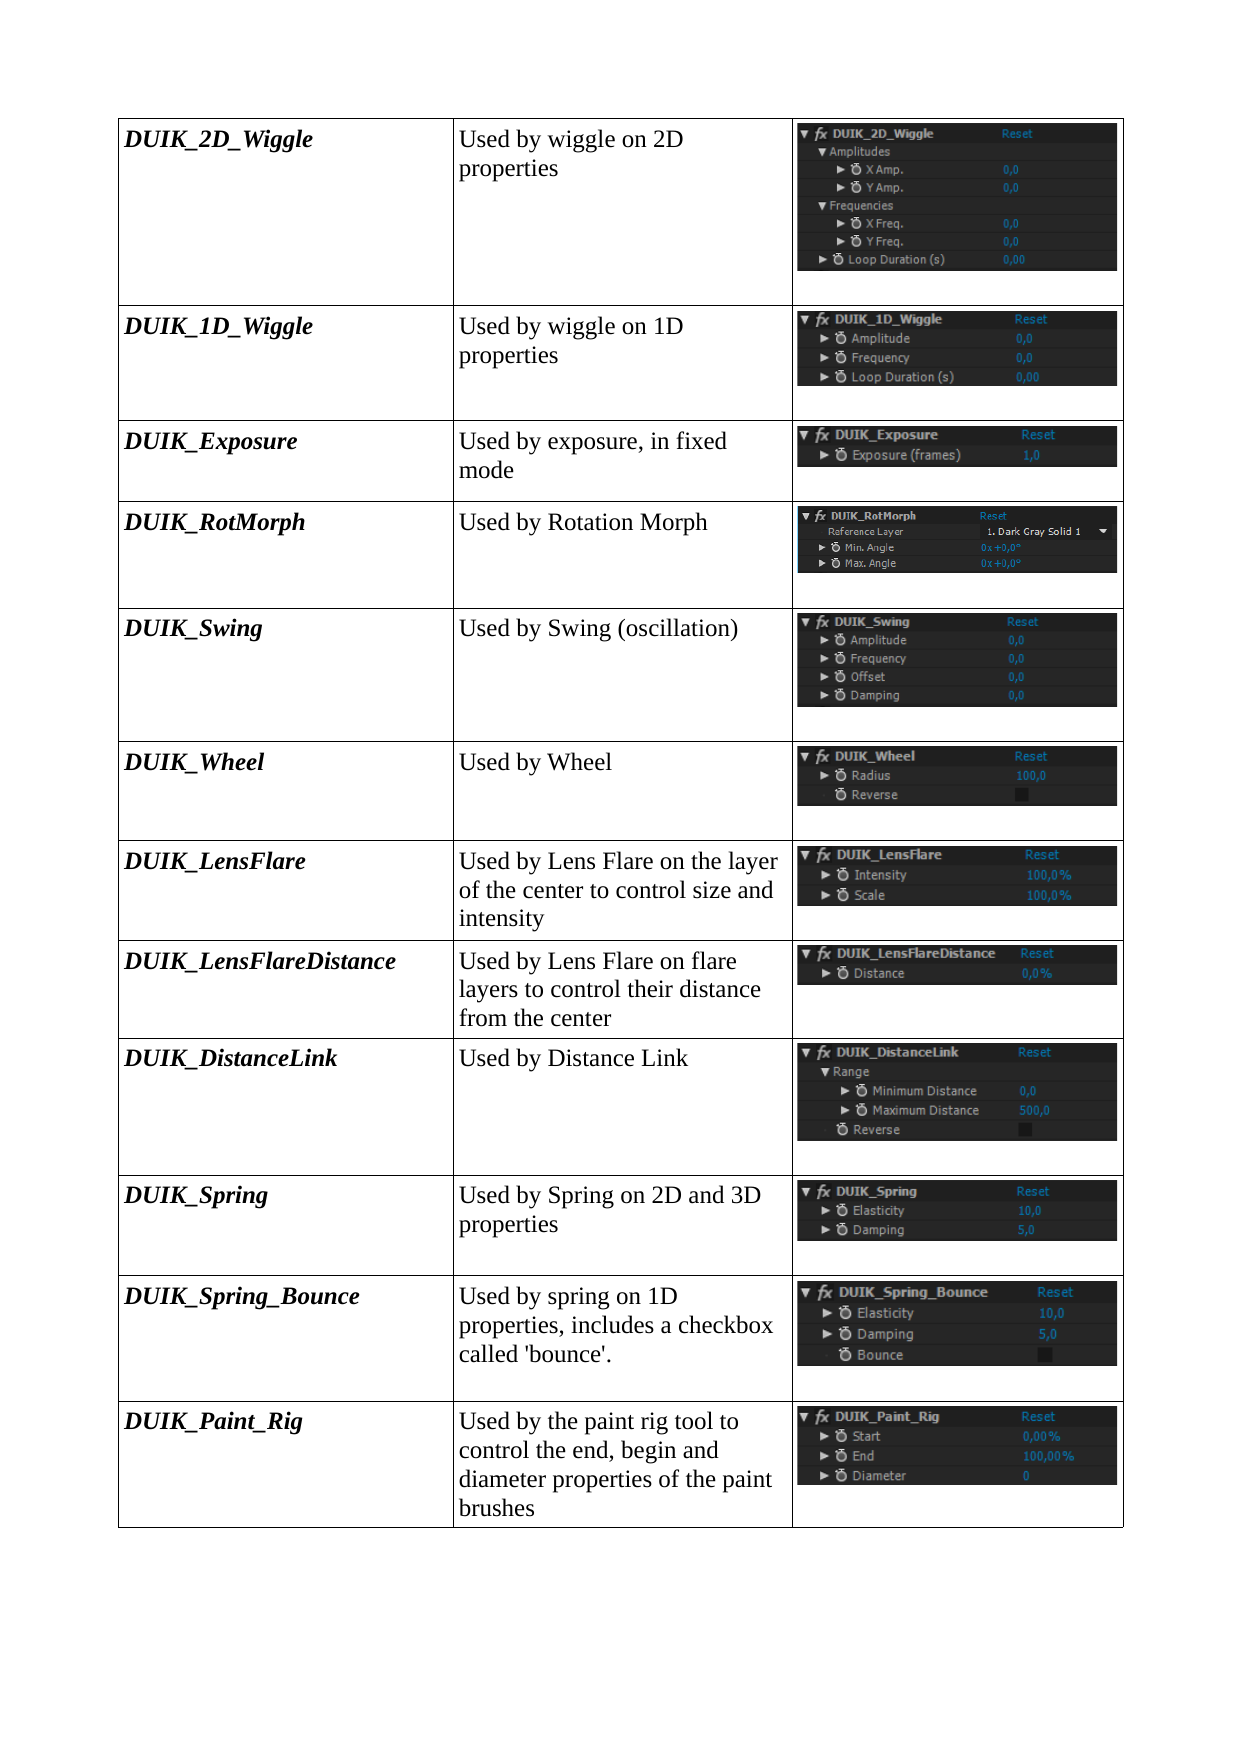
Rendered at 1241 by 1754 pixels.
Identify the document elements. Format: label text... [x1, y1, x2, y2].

picture [797, 506, 1118, 573]
table_cell DUIK_Exposure [119, 421, 453, 501]
table_cell Used by Lens Flare on flare layers to control their distance from the center [454, 941, 792, 1038]
table_cell DUIK_LensFlareDistance [119, 941, 453, 1038]
table_cell Used by Rotation Morph [454, 502, 792, 607]
table_cell DUIK_LensFlare [119, 841, 453, 940]
table_cell [793, 1039, 1123, 1043]
picture [797, 846, 1118, 906]
table_cell [793, 502, 1123, 607]
table_cell Used by Swing (oscillation) [454, 609, 792, 741]
table_cell Used by Distance Link [454, 1039, 792, 1175]
table_cell [793, 119, 1123, 305]
table_cell Used by Wheel [454, 742, 792, 840]
picture [797, 123, 1118, 271]
table_cell Used by spring on 1D properties, includes a checkbox called 'bounce'. [454, 1276, 792, 1401]
table_cell [793, 1044, 1123, 1175]
table_cell DUIK_Swing [119, 609, 453, 741]
picture [797, 613, 1118, 707]
picture [797, 746, 1118, 806]
table_cell Used by wiggle on 1D properties [454, 306, 792, 420]
table_cell [793, 306, 1123, 420]
table_cell DUIK_DistanceLink [119, 1039, 453, 1175]
table_cell Used by the paint rig tool to control the end, begin and diameter properties of the paint brushes [454, 1402, 792, 1527]
picture [797, 1180, 1118, 1241]
table_cell DUIK_Spring [119, 1176, 453, 1275]
picture [797, 1043, 1118, 1141]
picture [797, 945, 1118, 985]
picture [797, 426, 1118, 467]
picture [797, 1281, 1118, 1366]
table_cell [793, 1276, 1123, 1401]
table_cell [793, 1176, 1123, 1275]
table_cell [793, 841, 1123, 940]
table_cell DUIK_1D_Wiggle [119, 306, 453, 420]
table_cell DUIK_RotMorph [119, 502, 453, 607]
table_cell Used by Spring on 2D and 3D properties [454, 1176, 792, 1275]
table_cell DUIK_Paint_Rig [119, 1402, 453, 1527]
table_cell [793, 609, 1123, 741]
table_cell DUIK_Spring_Bounce [119, 1276, 453, 1401]
picture [797, 311, 1118, 386]
table_cell [793, 1402, 1123, 1527]
table_cell Used by wiggle on 2D properties [454, 119, 792, 305]
table_cell [793, 742, 1123, 840]
table_cell Used by Lens Flare on the layer of the center to control size and intensity [454, 841, 792, 940]
table_cell DUIK_Wheel [119, 742, 453, 840]
table_cell DUIK_2D_Wiggle [119, 119, 453, 305]
table_cell [793, 941, 1123, 1038]
table_cell [793, 421, 1123, 501]
picture [797, 1406, 1118, 1485]
table_cell Used by exposure, in fixed mode [454, 421, 792, 501]
